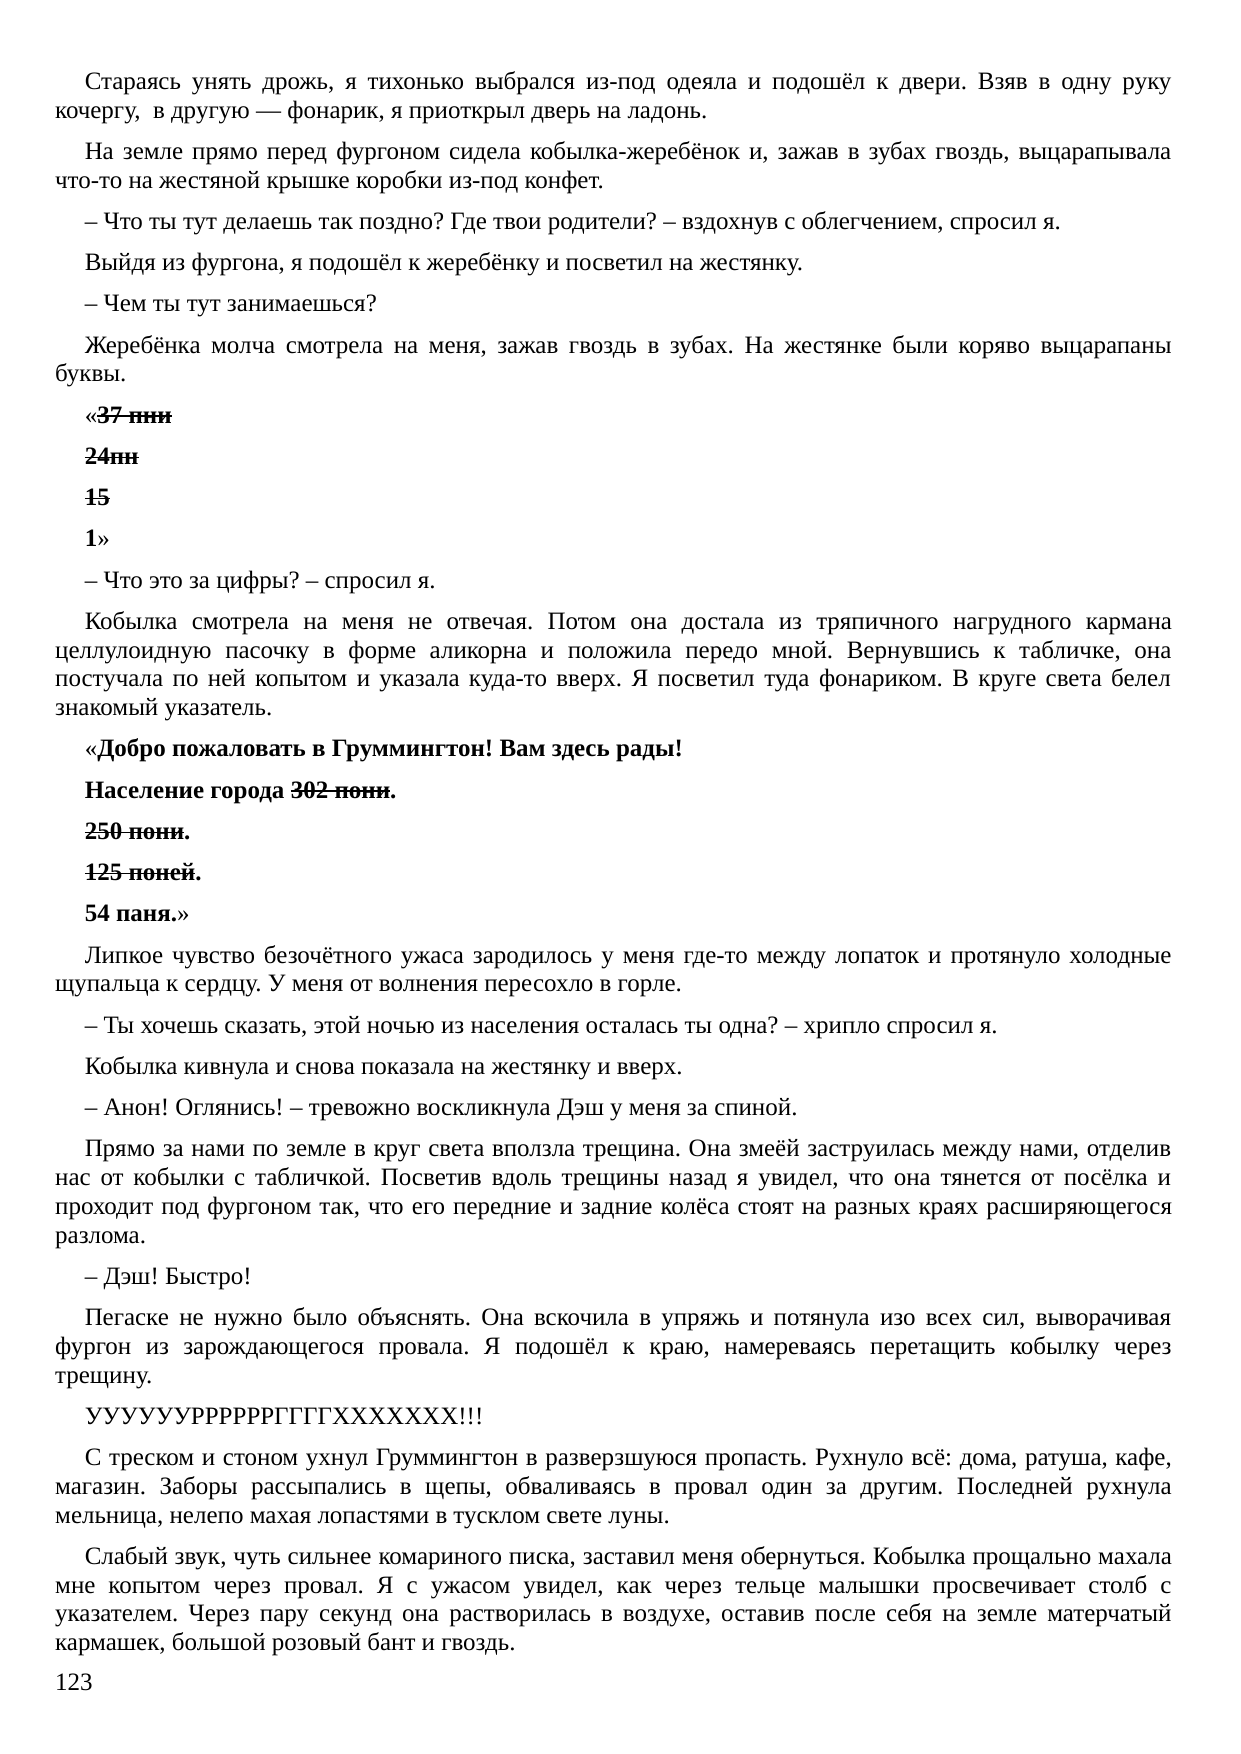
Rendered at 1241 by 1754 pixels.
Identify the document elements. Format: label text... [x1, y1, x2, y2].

text – Ты хочешь сказать, этой ночью из населения осталась ты одна? – хрипло спросил я. [55, 1010, 1173, 1038]
text Прямо за нами по земле в круг света вползла трещина. Она змеёй заструилась между нами, отделив нас от кобылки с табличкой. Посветив вдоль трещины назад я увидел, что она тянется от посёлка и проходит под фургоном так, что его передние и задние колёса стоят на разных краях расширяющегося разлома. [55, 1133, 1173, 1248]
text Липкое чувство безочётного ужаса зародилось у меня где-то между лопаток и протянуло холодные щупальца к сердцу. У меня от волнения пересохло в горле. [55, 940, 1173, 997]
text – Анон! Оглянись! – тревожно воскликнула Дэш у меня за спиной. [55, 1092, 1173, 1121]
text 15 [55, 482, 1173, 511]
text Пегаске не нужно было объяснять. Она вскочила в упряжь и потянула изо всех сил, выворачивая фургон из зарождающегося провала. Я подошёл к краю, намереваясь перетащить кобылку через трещину. [55, 1302, 1173, 1388]
text – Дэш! Быстро! [55, 1261, 1173, 1290]
text 125 поней. [55, 857, 1173, 886]
text – Что это за цифры? – спросил я. [55, 565, 1173, 593]
text Выйдя из фургона, я подошёл к жеребёнку и посветил на жестянку. [55, 247, 1173, 276]
text Слабый звук, чуть сильнее комариного писка, заставил меня обернуться. Кобылка прощально махала мне копытом через провал. Я с ужасом увидел, как через тельце малышки просвечивает столб с указателем. Через пару секунд она растворилась в воздухе, оставив после себя на земле матерчатый кармашек, большой розовый бант и гвоздь. [55, 1541, 1173, 1656]
text Население города 302 пони. [55, 775, 1173, 803]
text «Добро пожаловать в Груммингтон! Вам здесь рады! [55, 733, 1173, 762]
text 250 пони. [55, 816, 1173, 845]
text 54 паня.» [55, 898, 1173, 927]
text – Чем ты тут занимаешься? [55, 288, 1173, 317]
text УУУУУУРРРРРРГГГГХХХХХХХ!!! [55, 1401, 1173, 1430]
text С треском и стоном ухнул Груммингтон в разверзшуюся пропасть. Рухнуло всё: дома, ратуша, кафе, магазин. Заборы рассыпались в щепы, обваливаясь в провал один за другим. Последней рухнула мельница, нелепо махая лопастями в тусклом свете луны. [55, 1442, 1173, 1528]
text На земле прямо перед фургоном сидела кобылка-жеребёнок и, зажав в зубах гвоздь, выцарапывала что-то на жестяной крышке коробки из-под конфет. [55, 136, 1173, 193]
text – Что ты тут делаешь так поздно? Где твои родители? – вздохнув с облегчением, спросил я. [55, 206, 1173, 235]
text 24пн [55, 441, 1173, 470]
text «37 пни [55, 400, 1173, 428]
text 1» [55, 523, 1173, 552]
text Кобылка смотрела на меня не отвечая. Потом она достала из тряпичного нагрудного кармана целлулоидную пасочку в форме аликорна и положила передо мной. Вернувшись к табличке, она постучала по ней копытом и указала куда-то вверх. Я посветил туда фонариком. В круге света белел знакомый указатель. [55, 606, 1173, 721]
text Жеребёнка молча смотрела на меня, зажав гвоздь в зубах. На жестянке были коряво выцарапаны буквы. [55, 330, 1173, 387]
text Стараясь унять дрожь, я тихонько выбрался из-под одеяла и подошёл к двери. Взяв в одну руку кочергу, в другую — фонарик, я приоткрыл дверь на ладонь. [55, 66, 1173, 123]
text Кобылка кивнула и снова показала на жестянку и вверх. [55, 1051, 1173, 1080]
